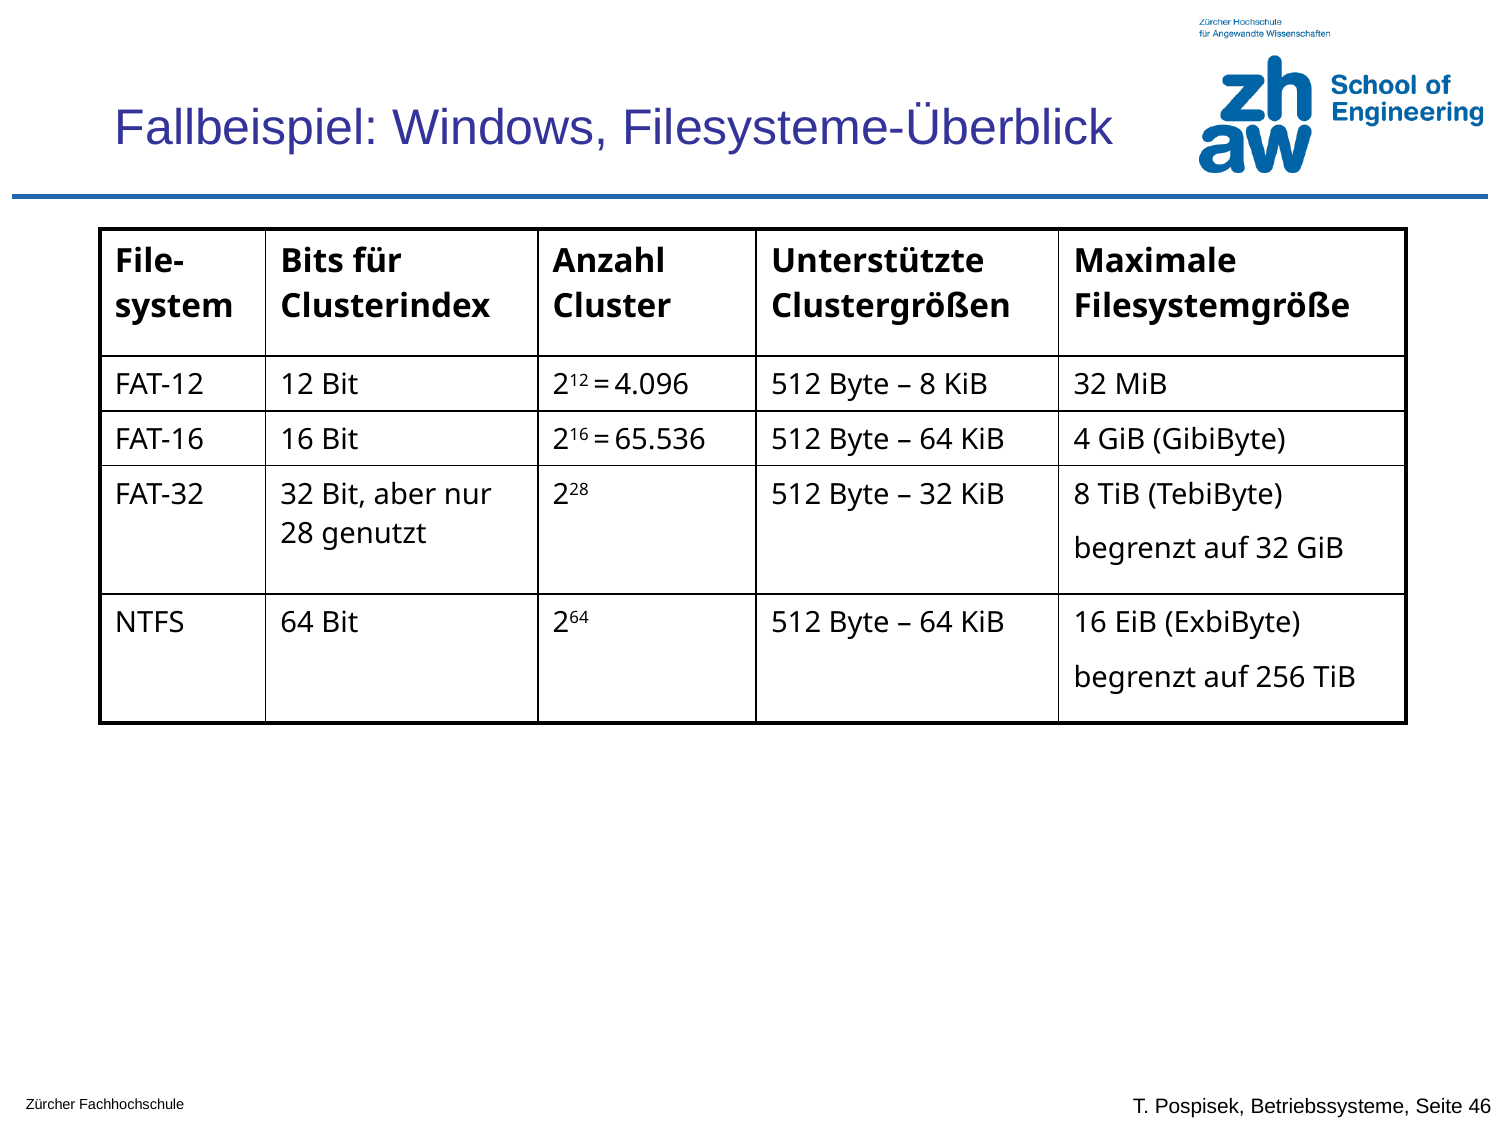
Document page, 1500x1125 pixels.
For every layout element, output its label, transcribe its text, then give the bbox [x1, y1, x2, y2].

title Fallbeispiel: Windows, Filesysteme-Überblick [99, 50, 1379, 163]
table_header File-system [102, 231, 265, 355]
table_cell 16 Bit [266, 412, 537, 465]
table_header Maximale Filesystemgröße [1059, 231, 1404, 355]
table_header Bits für Clusterindex [266, 231, 537, 355]
table_header Unterstützte Clustergrößen [757, 231, 1058, 355]
table_cell 32 Bit, aber nur 28 genutzt [266, 466, 537, 593]
table_cell NTFS [102, 595, 265, 721]
table_cell 32 MiB [1059, 357, 1404, 410]
table_cell 264 [539, 595, 755, 721]
table_cell 12 Bit [266, 357, 537, 410]
table_cell 4 GiB (GibiByte) [1059, 412, 1404, 465]
table_cell 512 Byte – 64 KiB [757, 595, 1058, 721]
table_header Anzahl Cluster [539, 231, 755, 355]
picture [1199, 19, 1483, 173]
table_cell 512 Byte – 32 KiB [757, 466, 1058, 593]
table_cell 216 = 65.536 [539, 412, 755, 465]
table_cell FAT-16 [102, 412, 265, 465]
table_cell 512 Byte – 8 KiB [757, 357, 1058, 410]
table_cell 16 EiB (ExbiByte) begrenzt auf 256 TiB [1059, 595, 1404, 721]
table_cell FAT-12 [102, 357, 265, 410]
table_cell 64 Bit [266, 595, 537, 721]
table_cell 212 = 4.096 [539, 357, 755, 410]
table_cell 512 Byte – 64 KiB [757, 412, 1058, 465]
table_cell FAT-32 [102, 466, 265, 593]
table_cell 228 [539, 466, 755, 593]
table_cell 8 TiB (TebiByte) begrenzt auf 32 GiB [1059, 466, 1404, 593]
